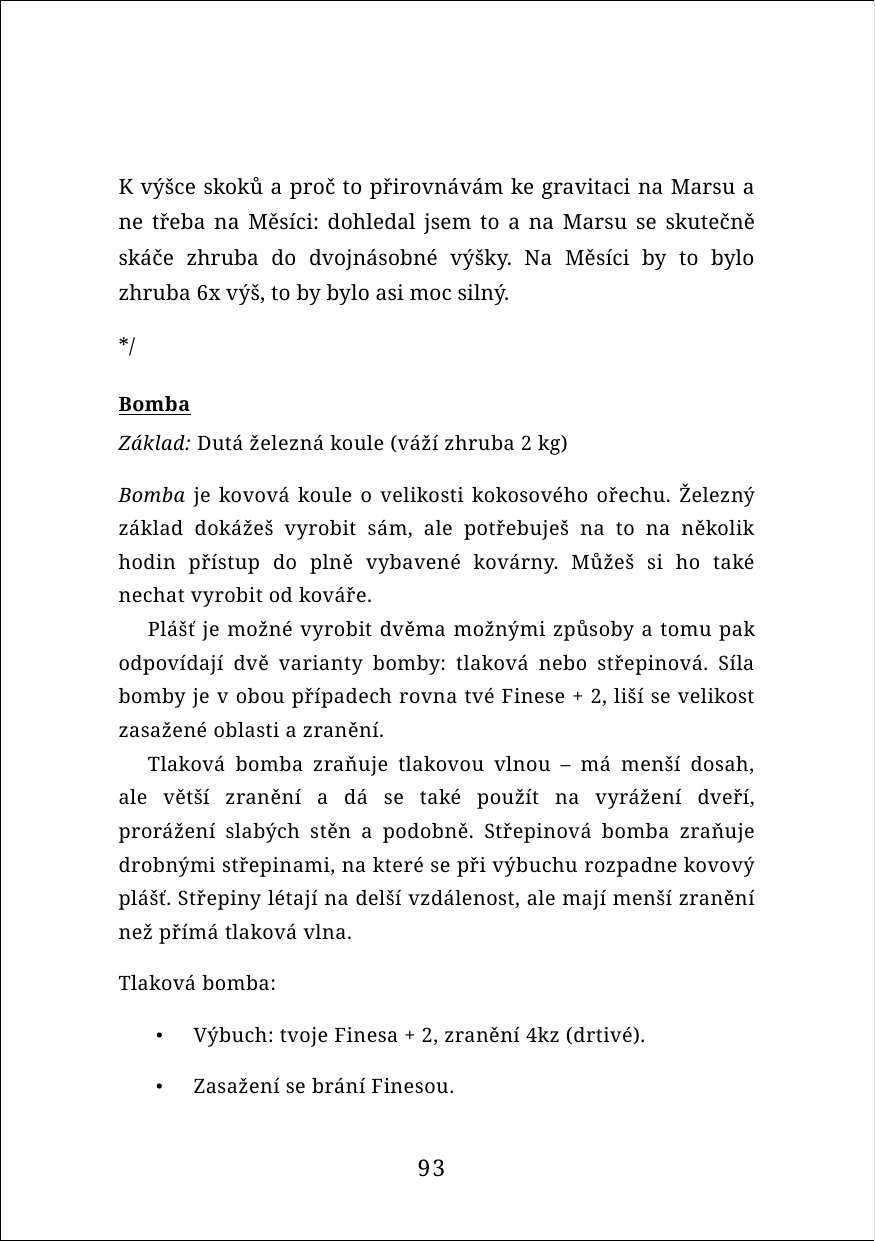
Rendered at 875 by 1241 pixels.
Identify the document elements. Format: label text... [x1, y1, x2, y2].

list Zasažení se brání Finesou. [156, 1072, 756, 1099]
text Tlaková bomba: [118, 969, 756, 997]
text Základ: Dutá železná koule (váží zhruba 2 kg) [118, 429, 756, 456]
subtitle Bomba [118, 391, 756, 418]
list Výbuch: tvoje Finesa + 2, zranění 4kz (drtivé). [156, 1021, 756, 1048]
text */ [118, 332, 756, 360]
text K výšce skoků a proč to přirovnávám ke gravitaci na Marsu a ne třeba na Měsíci: dohledal jsem to a na Marsu se skutečně skáče zhruba do dvojnásobné výšky. Na Měsíci by to bylo zhruba 6x výš, to by bylo asi moc silný. [118, 172, 756, 307]
text Bomba je kovová koule o velikosti kokosového ořechu. Železný základ dokážeš vyrobit sám, ale potřebuješ na to na několik hodin přístup do plně vybavené kovárny. Můžeš si ho také nechat vyrobit od kováře. Plášť je možné vyrobit dvěma možnými způsoby a tomu pak odpovídají dvě varianty bomby: tlaková nebo střepinová. Síla bomby je v obou případech rovna tvé Finese + 2, liší se velikost zasažené oblasti a zranění. Tlaková bomba zraňuje tlakovou vlnou – má menší dosah, ale větší zranění a dá se také použít na vyrážení dveří, prorážení slabých stěn a podobně. Střepinová bomba zraňuje drobnými střepinami, na které se při výbuchu rozpadne kovový plášť. Střepiny létají na delší vzdálenost, ale mají menší zranění než přímá tlaková vlna. [118, 481, 756, 945]
